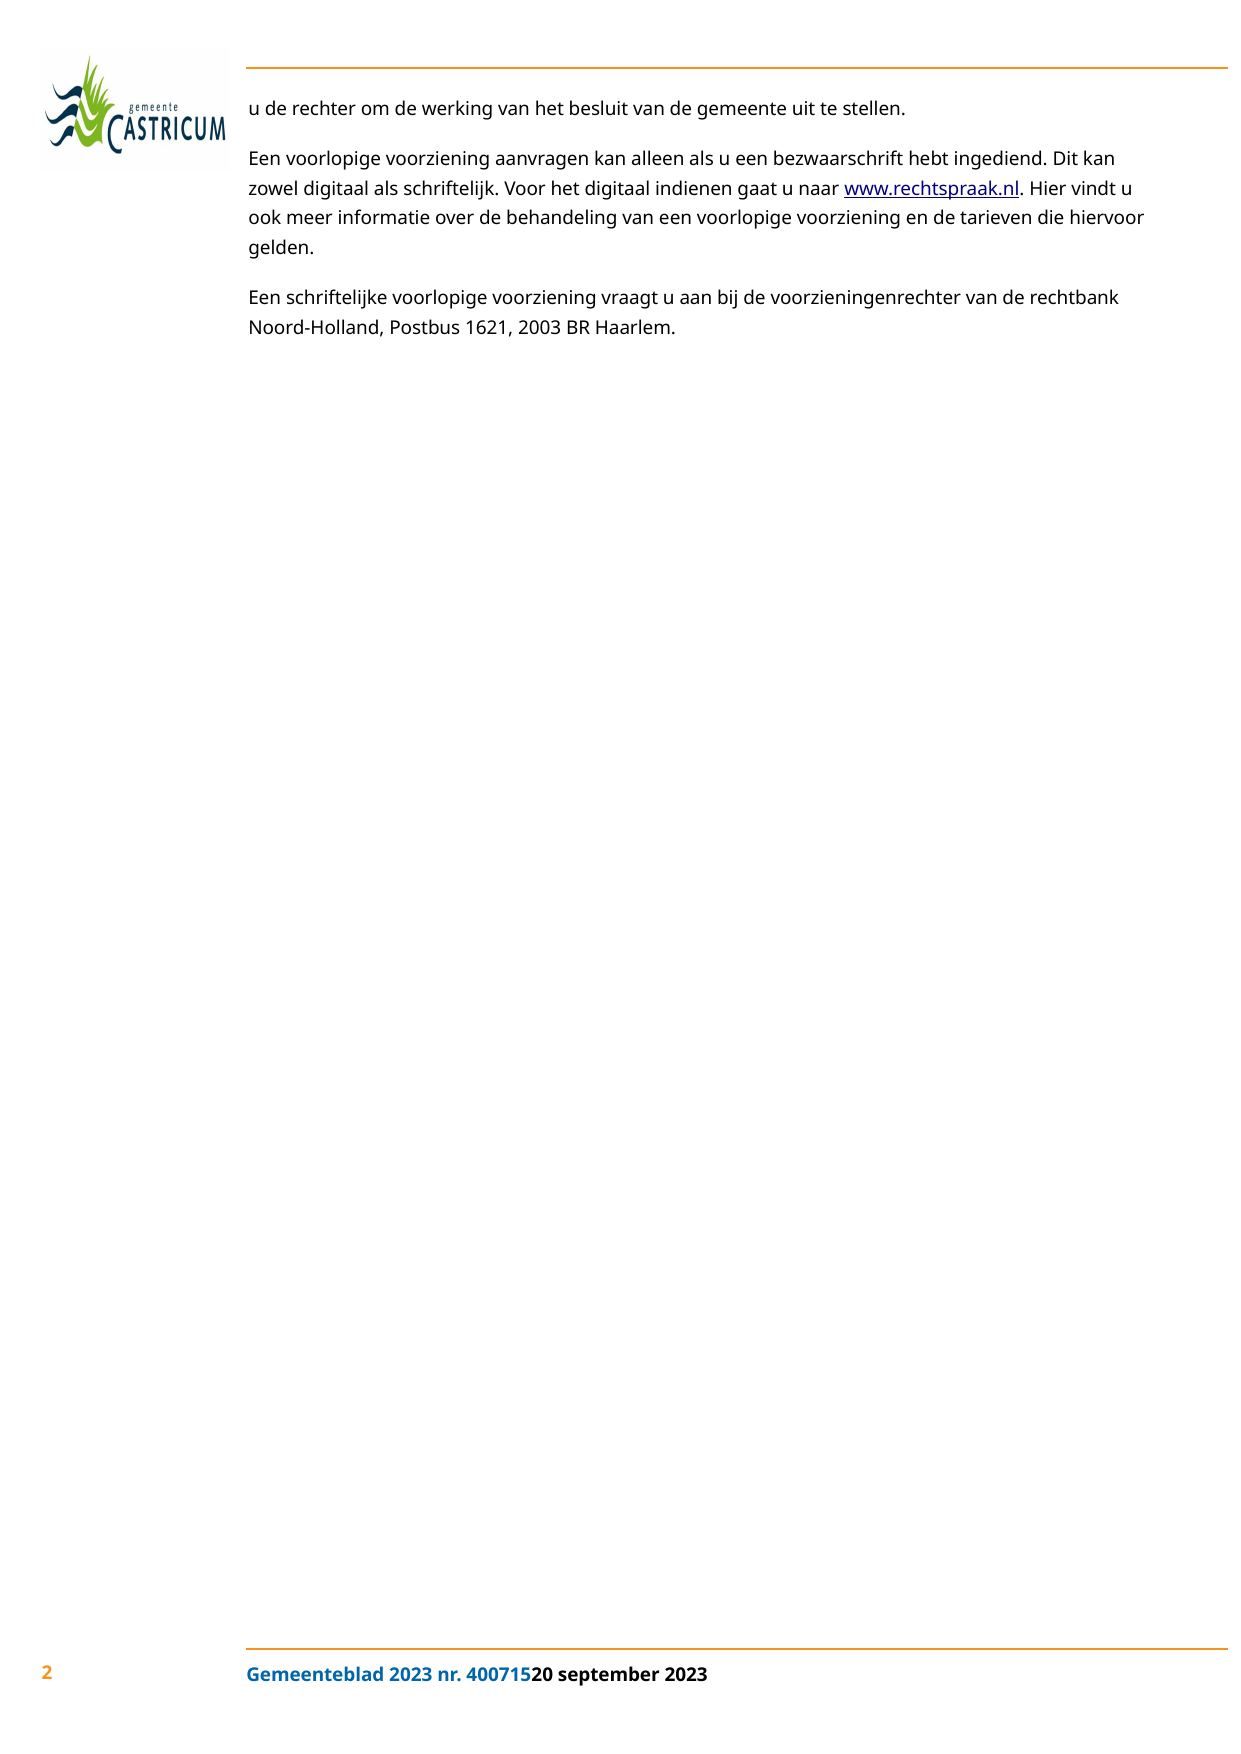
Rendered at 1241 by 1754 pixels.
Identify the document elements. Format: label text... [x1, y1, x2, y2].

text Een schriftelijke voorlopige voorziening vraagt u aan bij de voorzieningenrechter van de rechtbank Noord-Holland, Postbus 1621, 2003 BR Haarlem. [248, 284, 1152, 340]
text u de rechter om de werking van het besluit van de gemeente uit te stellen. [248, 95, 1152, 121]
picture [41, 47, 231, 172]
text Een voorlopige voorziening aanvragen kan alleen als u een bezwaarschrift hebt ingediend. Dit kan zowel digitaal als schriftelijk. Voor het digitaal indienen gaat u naar www.rechtspraak.nl. Hier vindt u ook meer informatie over de behandeling van een voorlopige voorziening en de tarieven die hiervoor gelden. [248, 145, 1152, 260]
